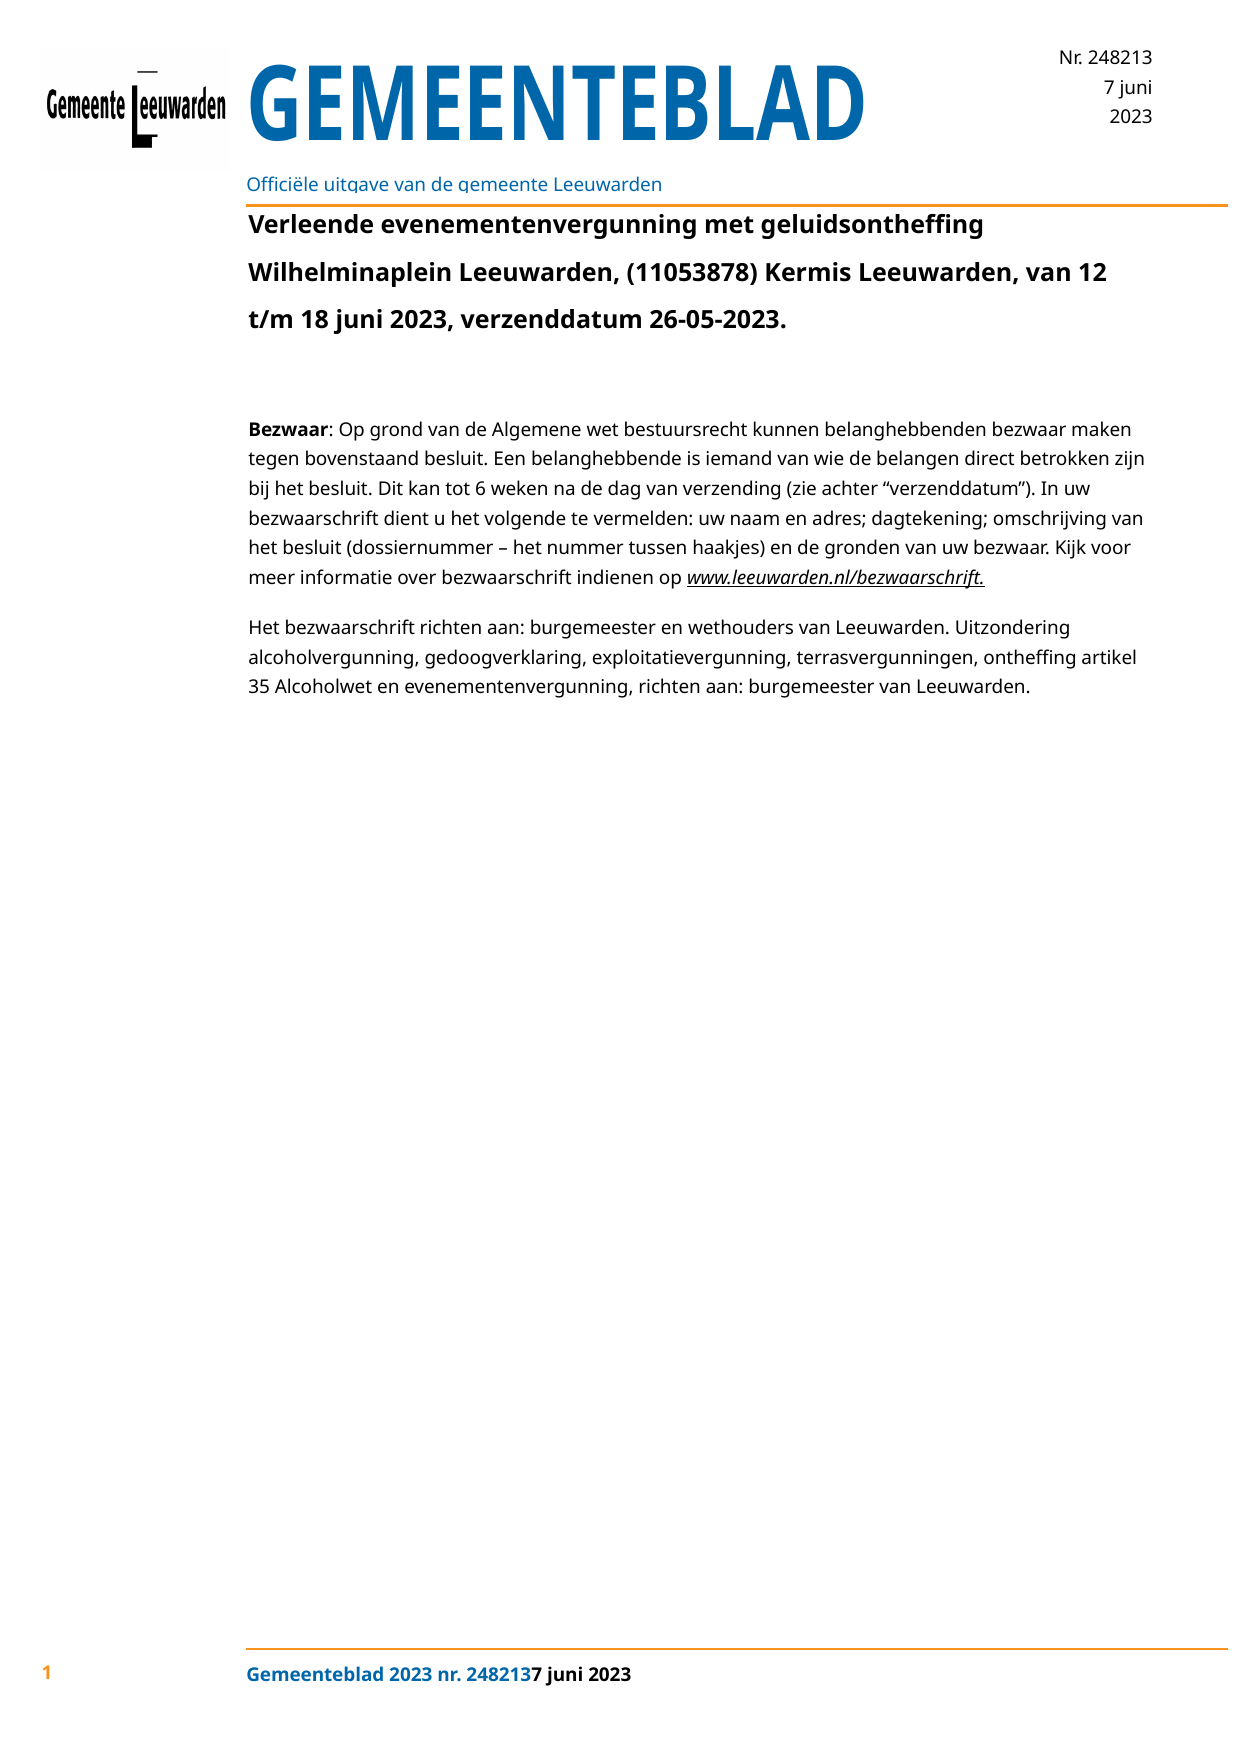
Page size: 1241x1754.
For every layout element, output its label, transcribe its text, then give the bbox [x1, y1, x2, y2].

text Het bezwaarschrift richten aan: burgemeester en wethouders van Leeuwarden. Uitzondering alcoholvergunning, gedoogverklaring, exploitatievergunning, terrasvergunningen, ontheffing artikel 35 Alcoholwet en evenementenvergunning, richten aan: burgemeester van Leeuwarden. [248, 614, 1152, 699]
picture [41, 47, 231, 172]
text Bezwaar: Op grond van de Algemene wet bestuursrecht kunnen belanghebbenden bezwaar maken tegen bovenstaand besluit. Een belanghebbende is iemand van wie de belangen direct betrokken zijn bij het besluit. Dit kan tot 6 weken na de dag van verzending (zie achter “verzenddatum”). In uw bezwaarschrift dient u het volgende te vermelden: uw naam en adres; dagtekening; omschrijving van het besluit (dossiernummer – het nummer tussen haakjes) en de gronden van uw bezwaar. Kijk voor meer informatie over bezwaarschrift indienen op www.leeuwarden.nl/bezwaarschrift. [248, 416, 1152, 589]
text Verleende evenementenvergunning met geluidsontheffing Wilhelminaplein Leeuwarden, (11053878) Kermis Leeuwarden, van 12 t/m 18 juni 2023, verzenddatum 26-05-2023. [248, 207, 1152, 336]
